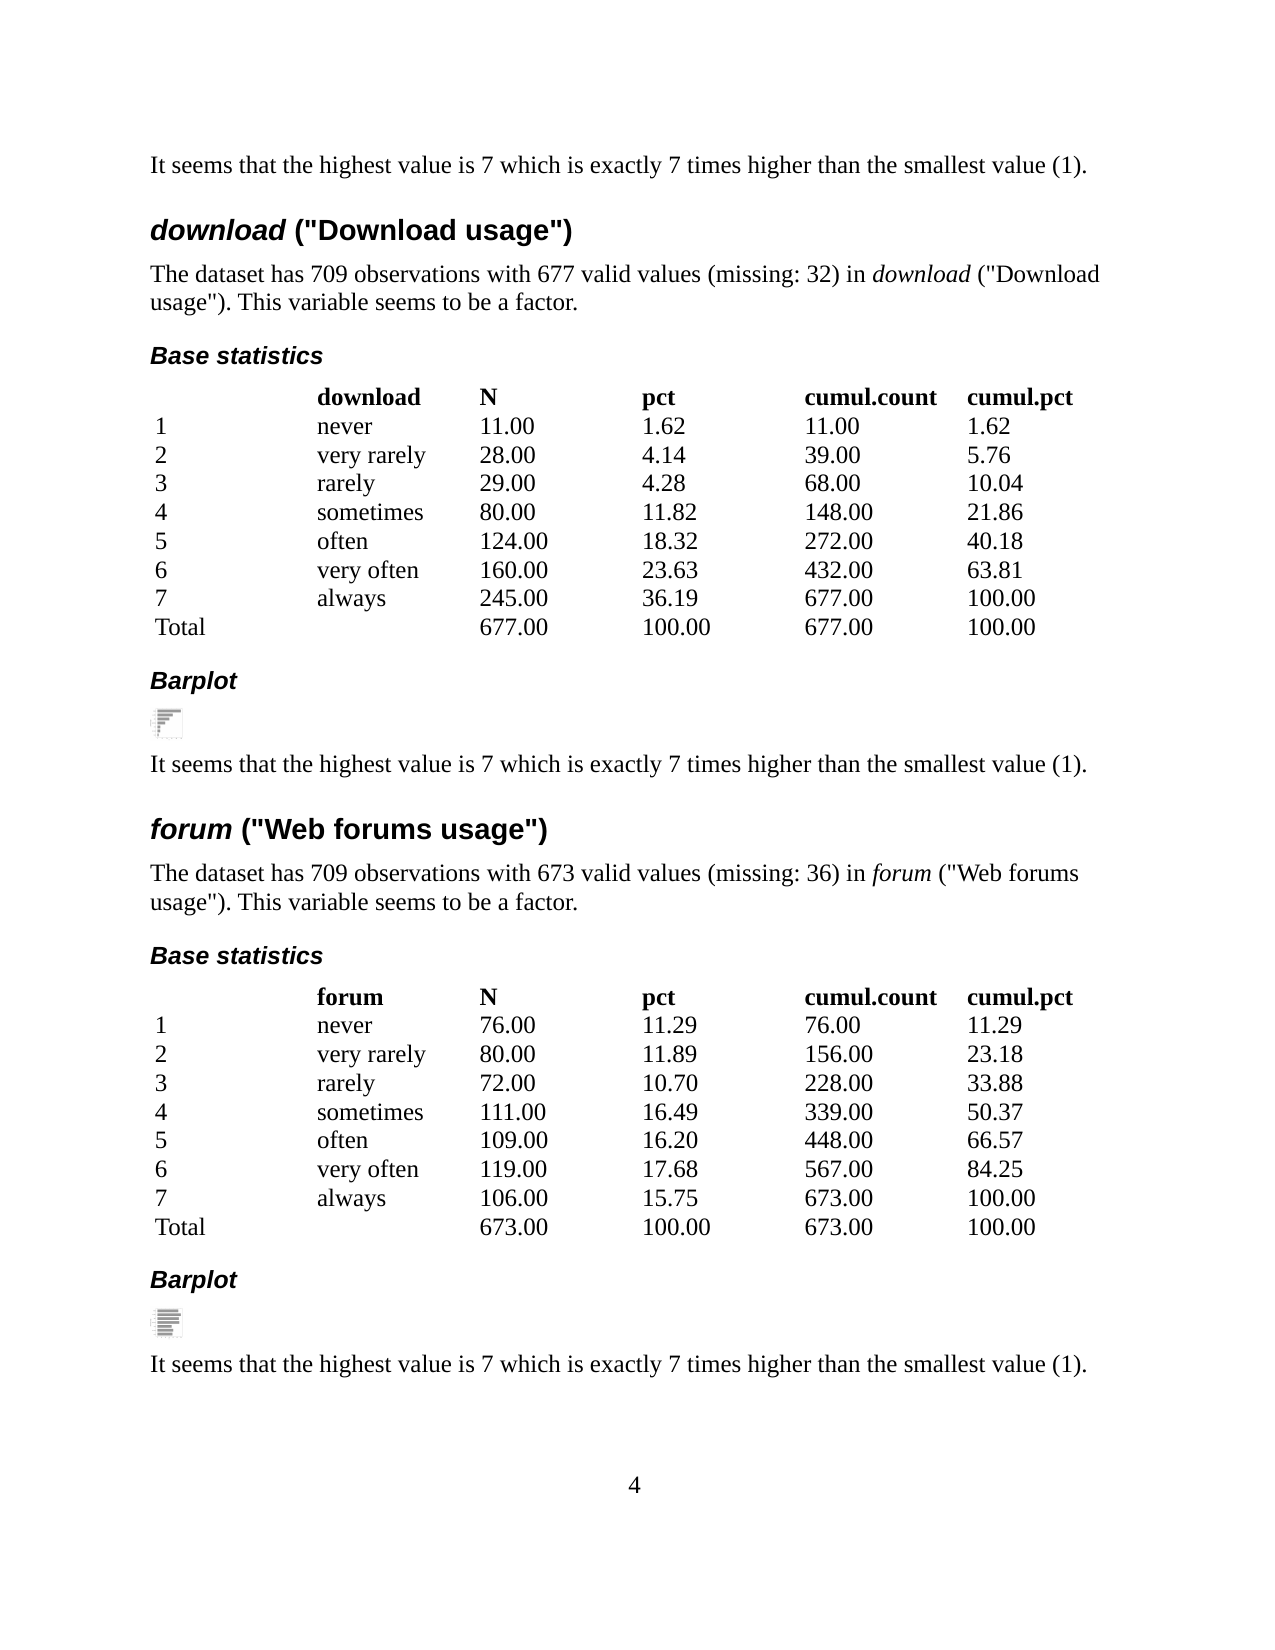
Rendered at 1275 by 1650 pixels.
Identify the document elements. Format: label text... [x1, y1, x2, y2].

table_cell 100.00 [963, 612, 1125, 641]
table_cell sometimes [313, 1097, 475, 1126]
table_cell 66.57 [963, 1126, 1125, 1154]
text The dataset has 709 observations with 673 valid values (missing: 36) in forum ("Web forums usage"). This variable seems to be a factor. [150, 858, 1125, 916]
table_cell 673.00 [800, 1212, 962, 1241]
table_cell Total [150, 612, 312, 641]
table_cell 28.00 [475, 440, 637, 468]
table_cell 7 [150, 584, 312, 612]
subtitle Barplot [150, 666, 1125, 694]
table_cell 432.00 [800, 555, 962, 583]
table_cell 100.00 [638, 612, 800, 641]
table_cell Total [150, 1212, 312, 1241]
table_cell 5.76 [963, 440, 1125, 468]
table_header [150, 982, 312, 1011]
table_cell 2 [150, 1039, 312, 1068]
table_cell never [313, 1011, 475, 1039]
table_cell 40.18 [963, 526, 1125, 555]
table_cell 6 [150, 555, 312, 583]
table_cell 677.00 [475, 612, 637, 641]
table_cell sometimes [313, 497, 475, 526]
table_cell 4 [150, 1097, 312, 1126]
table_cell 23.18 [963, 1039, 1125, 1068]
text It seems that the highest value is 7 which is exactly 7 times higher than the smallest value (1). [150, 749, 1125, 778]
table_cell [313, 1212, 475, 1241]
table_cell 72.00 [475, 1068, 637, 1097]
table_cell 68.00 [800, 469, 962, 497]
subtitle Barplot [150, 1266, 1125, 1294]
table_cell always [313, 1183, 475, 1212]
table_cell 1.62 [638, 411, 800, 440]
text It seems that the highest value is 7 which is exactly 7 times higher than the smallest value (1). [150, 150, 1125, 179]
table_cell 109.00 [475, 1126, 637, 1154]
table_cell 100.00 [638, 1212, 800, 1241]
table_cell 448.00 [800, 1126, 962, 1154]
table_cell 17.68 [638, 1154, 800, 1183]
table_cell 673.00 [475, 1212, 637, 1241]
table_cell 80.00 [475, 1039, 637, 1068]
table_cell 33.88 [963, 1068, 1125, 1097]
table_cell 100.00 [963, 584, 1125, 612]
table_cell 111.00 [475, 1097, 637, 1126]
table_cell 3 [150, 1068, 312, 1097]
table_cell 677.00 [800, 584, 962, 612]
table_cell 272.00 [800, 526, 962, 555]
picture [150, 1306, 184, 1340]
table_cell 7 [150, 1183, 312, 1212]
table_cell very often [313, 555, 475, 583]
table_cell 29.00 [475, 469, 637, 497]
table_cell 5 [150, 526, 312, 555]
table_cell 6 [150, 1154, 312, 1183]
table_header pct [638, 982, 800, 1011]
table_cell 76.00 [475, 1011, 637, 1039]
table_cell 160.00 [475, 555, 637, 583]
table_cell very rarely [313, 440, 475, 468]
table_cell 5 [150, 1126, 312, 1154]
table_cell very rarely [313, 1039, 475, 1068]
table_cell 63.81 [963, 555, 1125, 583]
table_cell 36.19 [638, 584, 800, 612]
table_cell 76.00 [800, 1011, 962, 1039]
table_cell 124.00 [475, 526, 637, 555]
table_cell often [313, 526, 475, 555]
table_cell 11.82 [638, 497, 800, 526]
table_cell 1 [150, 1011, 312, 1039]
table_cell rarely [313, 1068, 475, 1097]
table_header pct [638, 382, 800, 411]
table_cell 106.00 [475, 1183, 637, 1212]
table_header forum [313, 982, 475, 1011]
table_cell 100.00 [963, 1212, 1125, 1241]
table_cell 3 [150, 469, 312, 497]
table_cell 21.86 [963, 497, 1125, 526]
table_cell 11.00 [800, 411, 962, 440]
table_cell often [313, 1126, 475, 1154]
table_cell [313, 612, 475, 641]
table_header cumul.pct [963, 982, 1125, 1011]
table_cell 15.75 [638, 1183, 800, 1212]
table_cell 2 [150, 440, 312, 468]
table_header [150, 382, 312, 411]
table_cell 1.62 [963, 411, 1125, 440]
table_cell 11.29 [638, 1011, 800, 1039]
subtitle forum ("Web forums usage") [150, 812, 1125, 846]
table_cell 11.00 [475, 411, 637, 440]
table_cell 677.00 [800, 612, 962, 641]
table_header cumul.pct [963, 382, 1125, 411]
picture [150, 707, 184, 741]
table_cell 11.89 [638, 1039, 800, 1068]
text The dataset has 709 observations with 677 valid values (missing: 32) in download ("Download usage"). This variable seems to be a factor. [150, 259, 1125, 316]
table_cell 16.49 [638, 1097, 800, 1126]
table_cell never [313, 411, 475, 440]
table_cell 10.04 [963, 469, 1125, 497]
table_cell 4.14 [638, 440, 800, 468]
table_cell 16.20 [638, 1126, 800, 1154]
table_cell 100.00 [963, 1183, 1125, 1212]
table_cell 10.70 [638, 1068, 800, 1097]
table_cell 23.63 [638, 555, 800, 583]
table_cell very often [313, 1154, 475, 1183]
subtitle Base statistics [150, 941, 1125, 969]
table_cell 673.00 [800, 1183, 962, 1212]
table_cell 4 [150, 497, 312, 526]
table_header N [475, 982, 637, 1011]
text It seems that the highest value is 7 which is exactly 7 times higher than the smallest value (1). [150, 1349, 1125, 1378]
table_cell 339.00 [800, 1097, 962, 1126]
table_cell 148.00 [800, 497, 962, 526]
table_cell rarely [313, 469, 475, 497]
table_cell 156.00 [800, 1039, 962, 1068]
table_cell 39.00 [800, 440, 962, 468]
table_cell 80.00 [475, 497, 637, 526]
subtitle Base statistics [150, 341, 1125, 370]
table_header cumul.count [800, 982, 962, 1011]
table_header cumul.count [800, 382, 962, 411]
table_cell 84.25 [963, 1154, 1125, 1183]
table_header N [475, 382, 637, 411]
table_cell 11.29 [963, 1011, 1125, 1039]
table_cell 119.00 [475, 1154, 637, 1183]
table_cell 228.00 [800, 1068, 962, 1097]
subtitle download ("Download usage") [150, 213, 1125, 246]
table_cell always [313, 584, 475, 612]
table_cell 50.37 [963, 1097, 1125, 1126]
table_cell 245.00 [475, 584, 637, 612]
table_cell 1 [150, 411, 312, 440]
table_header download [313, 382, 475, 411]
table_cell 4.28 [638, 469, 800, 497]
table_cell 567.00 [800, 1154, 962, 1183]
table_cell 18.32 [638, 526, 800, 555]
